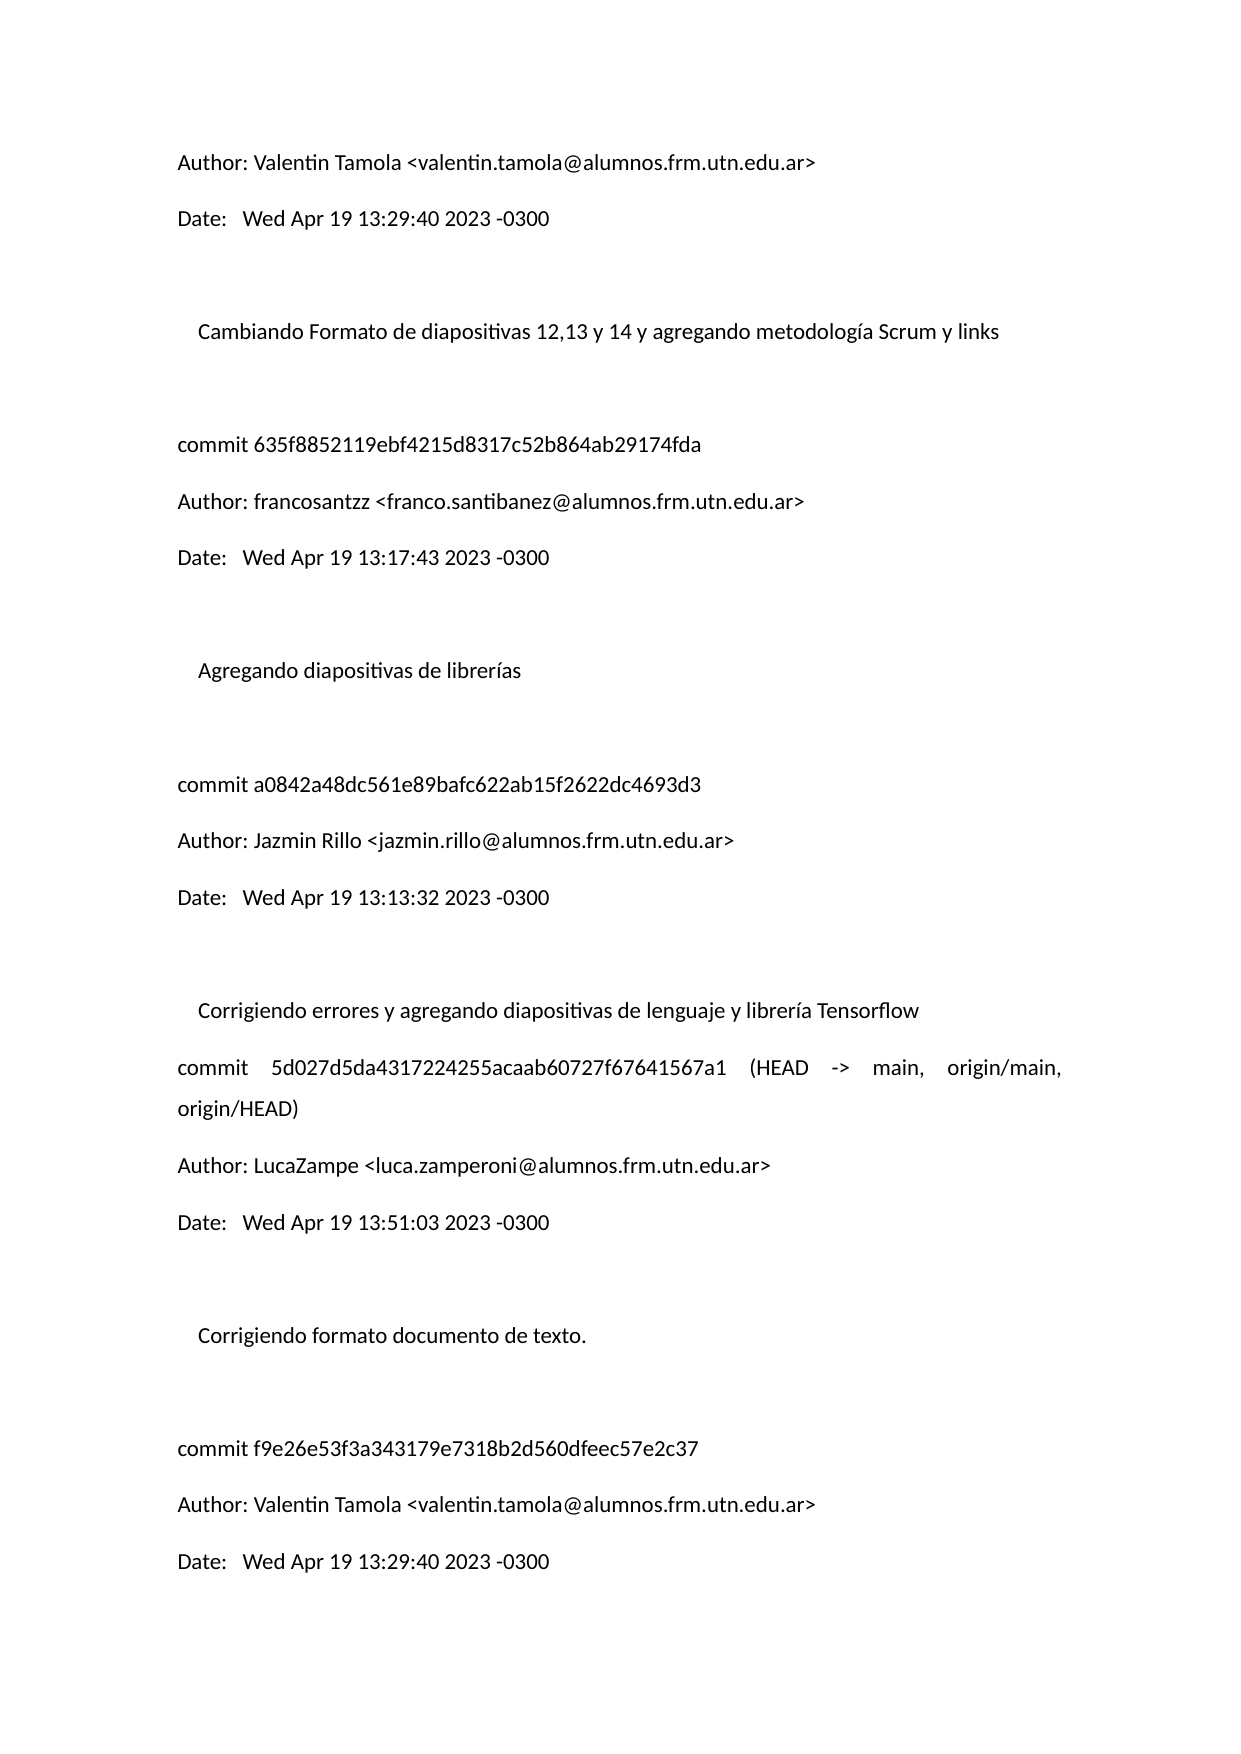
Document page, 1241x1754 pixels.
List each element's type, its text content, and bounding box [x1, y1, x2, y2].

text Author: Valentin Tamola <valentin.tamola@alumnos.frm.utn.edu.ar> [177, 1491, 1063, 1518]
text Author: francosantzz <franco.santibanez@alumnos.frm.utn.edu.ar> [177, 487, 1063, 515]
text Corrigiendo formato documento de texto. [177, 1321, 1063, 1349]
text commit f9e26e53f3a343179e7318b2d560dfeec57e2c37 [177, 1434, 1063, 1462]
text Date: Wed Apr 19 13:29:40 2023 -0300 [177, 1547, 1063, 1575]
text Author: Valentin Tamola <valentin.tamola@alumnos.frm.utn.edu.ar> [177, 148, 1063, 176]
text Cambiando Formato de diapositivas 12,13 y 14 y agregando metodología Scrum y links [177, 317, 1063, 345]
text Date: Wed Apr 19 13:51:03 2023 -0300 [177, 1208, 1063, 1236]
text commit a0842a48dc561e89bafc622ab15f2622dc4693d3 [177, 770, 1063, 798]
text Date: Wed Apr 19 13:29:40 2023 -0300 [177, 204, 1063, 232]
text Agregando diapositivas de librerías [177, 657, 1063, 685]
text commit 5d027d5da4317224255acaab60727f67641567a1 (HEAD -> main, origin/main, origin/HEAD) [177, 1053, 1063, 1123]
text Corrigiendo errores y agregando diapositivas de lenguaje y librería Tensorflow [177, 996, 1063, 1024]
text Date: Wed Apr 19 13:13:32 2023 -0300 [177, 883, 1063, 911]
text Date: Wed Apr 19 13:17:43 2023 -0300 [177, 543, 1063, 572]
text Author: LucaZampe <luca.zamperoni@alumnos.frm.utn.edu.ar> [177, 1151, 1063, 1179]
text Author: Jazmin Rillo <jazmin.rillo@alumnos.frm.utn.edu.ar> [177, 826, 1063, 854]
text commit 635f8852119ebf4215d8317c52b864ab29174fda [177, 430, 1063, 458]
